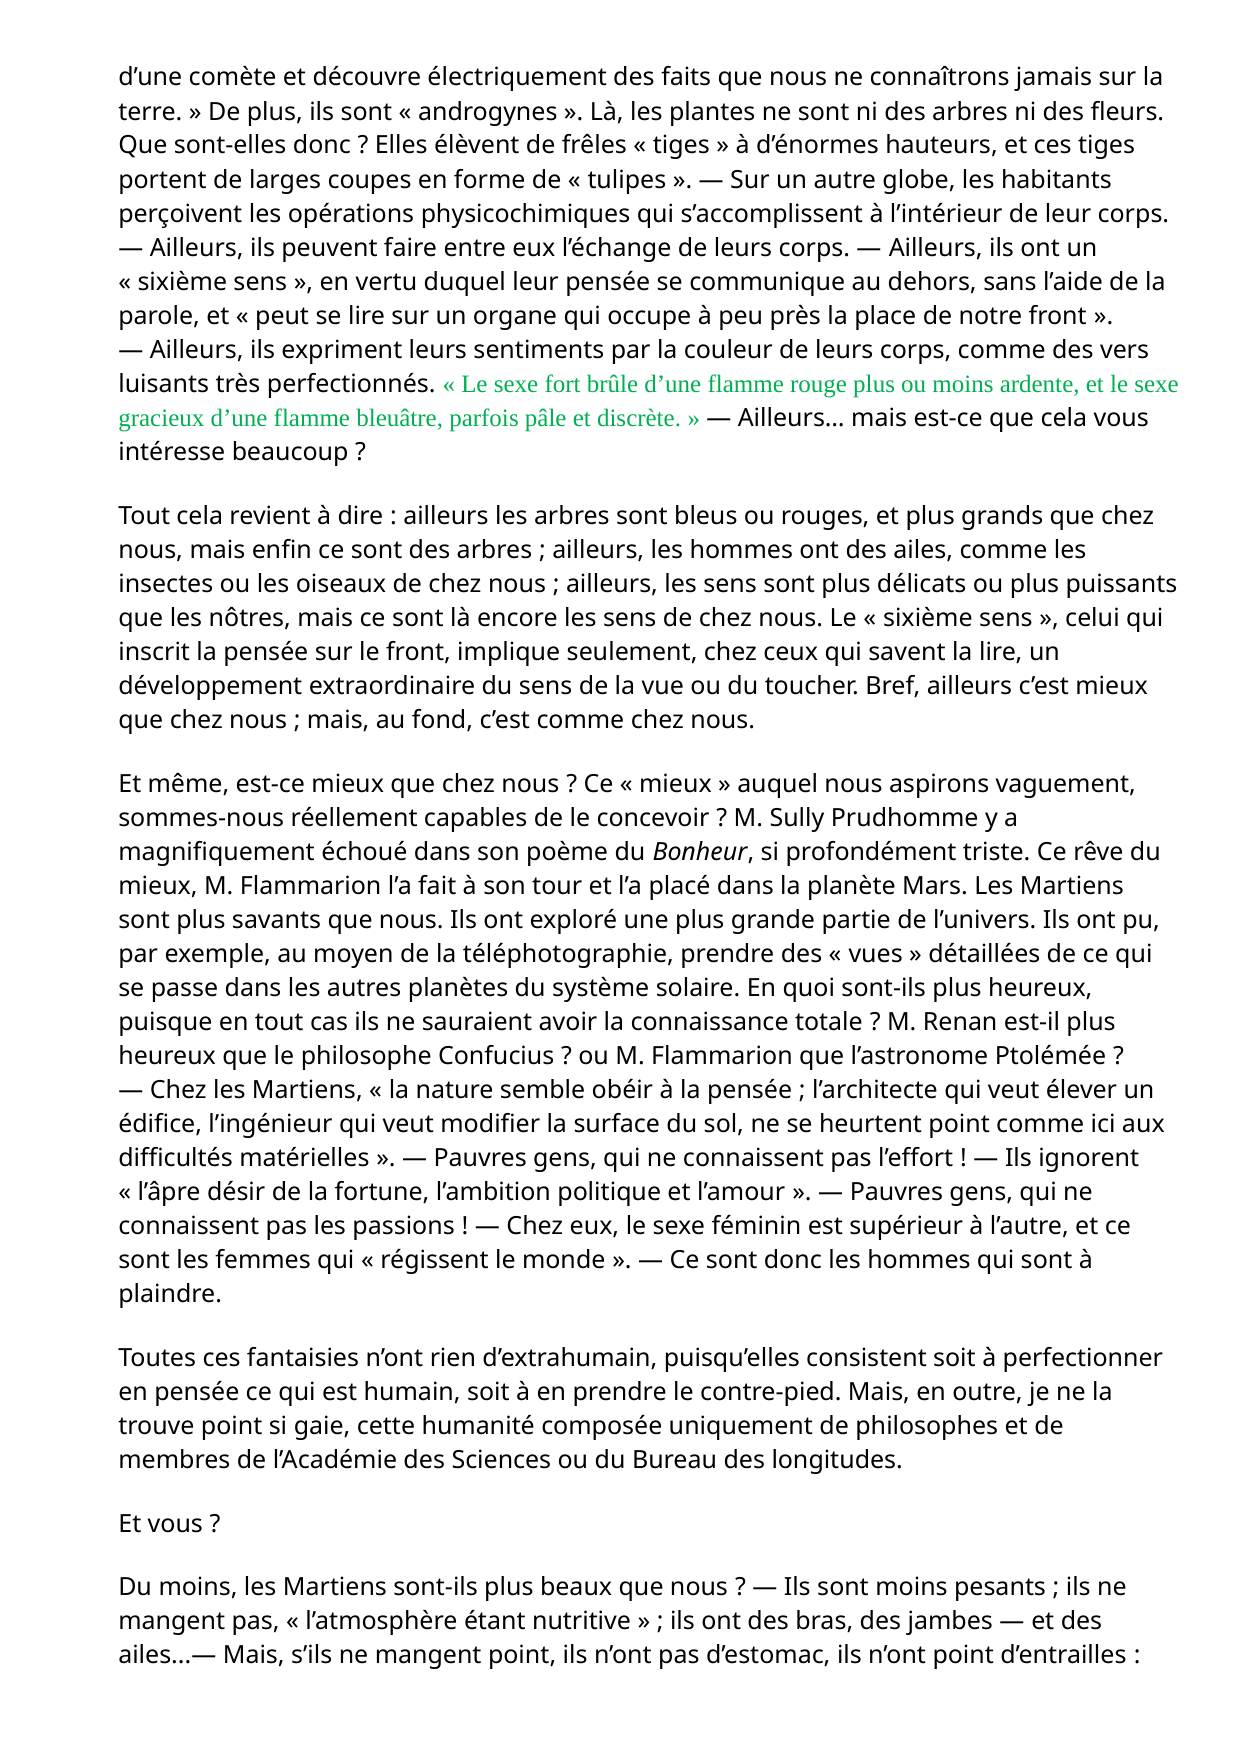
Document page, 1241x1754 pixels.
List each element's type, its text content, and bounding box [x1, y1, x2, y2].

text Tout cela revient à dire : ailleurs les arbres sont bleus ou rouges, et plus grands que chez nous, mais enfin ce sont des arbres ; ailleurs, les hommes ont des ailes, comme les insectes ou les oiseaux de chez nous ; ailleurs, les sens sont plus délicats ou plus puissants que les nôtres, mais ce sont là encore les sens de chez nous. Le « sixième sens », celui qui inscrit la pensée sur le front, implique seulement, chez ceux qui savent la lire, un développement extraordinaire du sens de la vue ou du toucher. Bref, ailleurs c’est mieux que chez nous ; mais, au fond, c’est comme chez nous. [118, 497, 1181, 736]
text d’une comète et découvre électriquement des faits que nous ne connaîtrons jamais sur la terre. » De plus, ils sont « androgynes ». Là, les plantes ne sont ni des arbres ni des fleurs. Que sont-elles donc ? Elles élèvent de frêles « tiges » à d’énormes hauteurs, et ces tiges portent de larges coupes en forme de « tulipes ». — Sur un autre globe, les habitants perçoivent les opérations physicochimiques qui s’accomplissent à l’intérieur de leur corps. — Ailleurs, ils peuvent faire entre eux l’échange de leurs corps. — Ailleurs, ils ont un « sixième sens », en vertu duquel leur pensée se communique au dehors, sans l’aide de la parole, et « peut se lire sur un organe qui occupe à peu près la place de notre front ». — Ailleurs, ils expriment leurs sentiments par la couleur de leurs corps, comme des vers luisants très perfectionnés. « Le sexe fort brûle d’une flamme rouge plus ou moins ardente, et le sexe gracieux d’une flamme bleuâtre, parfois pâle et discrète. » — Ailleurs… mais est-ce que cela vous intéresse beaucoup ? [118, 59, 1181, 468]
text Toutes ces fantaisies n’ont rien d’extrahumain, puisqu’elles consistent soit à perfectionner en pensée ce qui est humain, soit à en prendre le contre-pied. Mais, en outre, je ne la trouve point si gaie, cette humanité composée uniquement de philosophes et de membres de l’Académie des Sciences ou du Bureau des longitudes. [118, 1340, 1181, 1476]
text Du moins, les Martiens sont-ils plus beaux que nous ? — Ils sont moins pesants ; ils ne mangent pas, « l’atmosphère étant nutritive » ; ils ont des bras, des jambes — et des ailes...— Mais, s’ils ne mangent point, ils n’ont pas d’estomac, ils n’ont point d’entrailles : [118, 1569, 1181, 1671]
text Et vous ? [118, 1505, 1181, 1539]
text Et même, est-ce mieux que chez nous ? Ce « mieux » auquel nous aspirons vaguement, sommes-nous réellement capables de le concevoir ? M. Sully Prudhomme y a magnifiquement échoué dans son poème du Bonheur, si profondément triste. Ce rêve du mieux, M. Flammarion l’a fait à son tour et l’a placé dans la planète Mars. Les Martiens sont plus savants que nous. Ils ont exploré une plus grande partie de l’univers. Ils ont pu, par exemple, au moyen de la téléphotographie, prendre des « vues » détaillées de ce qui se passe dans les autres planètes du système solaire. En quoi sont-ils plus heureux, puisque en tout cas ils ne sauraient avoir la connaissance totale ? M. Renan est-il plus heureux que le philosophe Confucius ? ou M. Flammarion que l’astronome Ptolémée ? — Chez les Martiens, « la nature semble obéir à la pensée ; l’architecte qui veut élever un édifice, l’ingénieur qui veut modifier la surface du sol, ne se heurtent point comme ici aux difficultés matérielles ». — Pauvres gens, qui ne connaissent pas l’effort ! — Ils ignorent « l’âpre désir de la fortune, l’ambition politique et l’amour ». — Pauvres gens, qui ne connaissent pas les passions ! — Chez eux, le sexe féminin est supérieur à l’autre, et ce sont les femmes qui « régissent le monde ». — Ce sont donc les hommes qui sont à plaindre. [118, 765, 1181, 1310]
